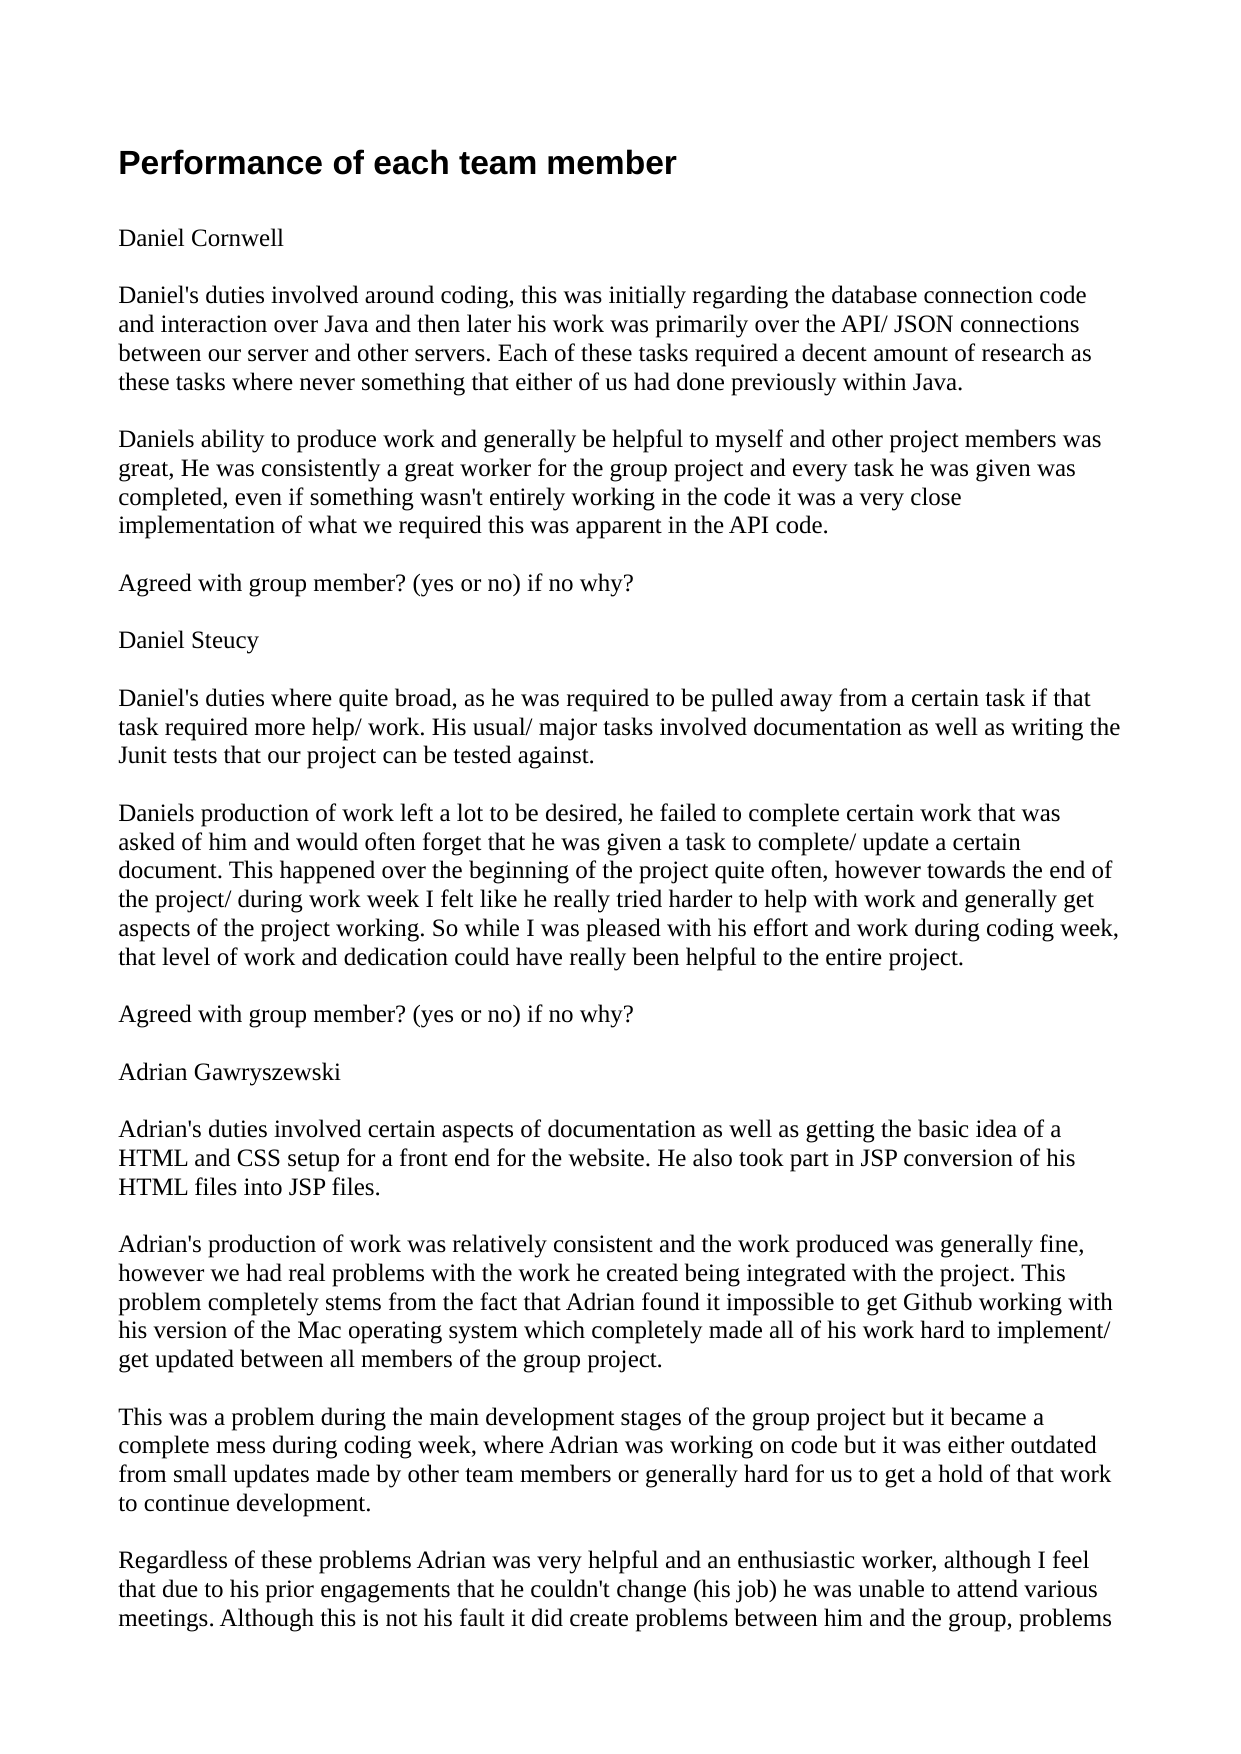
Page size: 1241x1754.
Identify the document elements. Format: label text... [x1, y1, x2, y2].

text Adrian Gawryszewski [118, 1057, 1122, 1086]
text This was a problem during the main development stages of the group project but it became a complete mess during coding week, where Adrian was working on code but it was either outdated from small updates made by other team members or generally hard for us to get a hold of that work to continue development. [118, 1402, 1122, 1517]
text Agreed with group member? (yes or no) if no why? [118, 568, 1122, 597]
text Daniel's duties where quite broad, as he was required to be pulled away from a certain task if that task required more help/ work. His usual/ major tasks involved documentation as well as writing the Junit tests that our project can be tested against. [118, 683, 1122, 769]
text Daniel's duties involved around coding, this was initially regarding the database connection code and interaction over Java and then later his work was primarily over the API/ JSON connections between our server and other servers. Each of these tasks required a decent amount of research as these tasks where never something that either of us had done previously within Java. [118, 281, 1122, 396]
text Adrian's duties involved certain aspects of documentation as well as getting the basic idea of a HTML and CSS setup for a front end for the website. He also took part in JSP conversion of his HTML files into JSP files. [118, 1114, 1122, 1201]
subtitle Performance of each team member [118, 143, 1122, 182]
text Daniels ability to produce work and generally be helpful to myself and other project members was great, He was consistently a great worker for the group project and every task he was given was completed, even if something wasn't entirely working in the code it was a very close implementation of what we required this was apparent in the API code. [118, 424, 1122, 539]
text Daniels production of work left a lot to be desired, he failed to complete certain work that was asked of him and would often forget that he was given a task to complete/ update a certain document. This happened over the beginning of the project quite often, however towards the end of the project/ during work week I felt like he really tried harder to help with work and generally get aspects of the project working. So while I was pleased with his effort and work during coding week, that level of work and dedication could have really been helpful to the entire project. [118, 798, 1122, 971]
text Daniel Steucy [118, 626, 1122, 654]
text Agreed with group member? (yes or no) if no why? [118, 999, 1122, 1028]
text Adrian's production of work was relatively consistent and the work produced was generally fine, however we had real problems with the work he created being integrated with the project. This problem completely stems from the fact that Adrian found it impossible to get Github working with his version of the Mac operating system which completely made all of his work hard to implement/ get updated between all members of the group project. [118, 1229, 1122, 1373]
text Regardless of these problems Adrian was very helpful and an enthusiastic worker, although I feel that due to his prior engagements that he couldn't change (his job) he was unable to attend various meetings. Although this is not his fault it did create problems between him and the group, problems [118, 1546, 1122, 1632]
text Daniel Cornwell [118, 194, 1122, 252]
